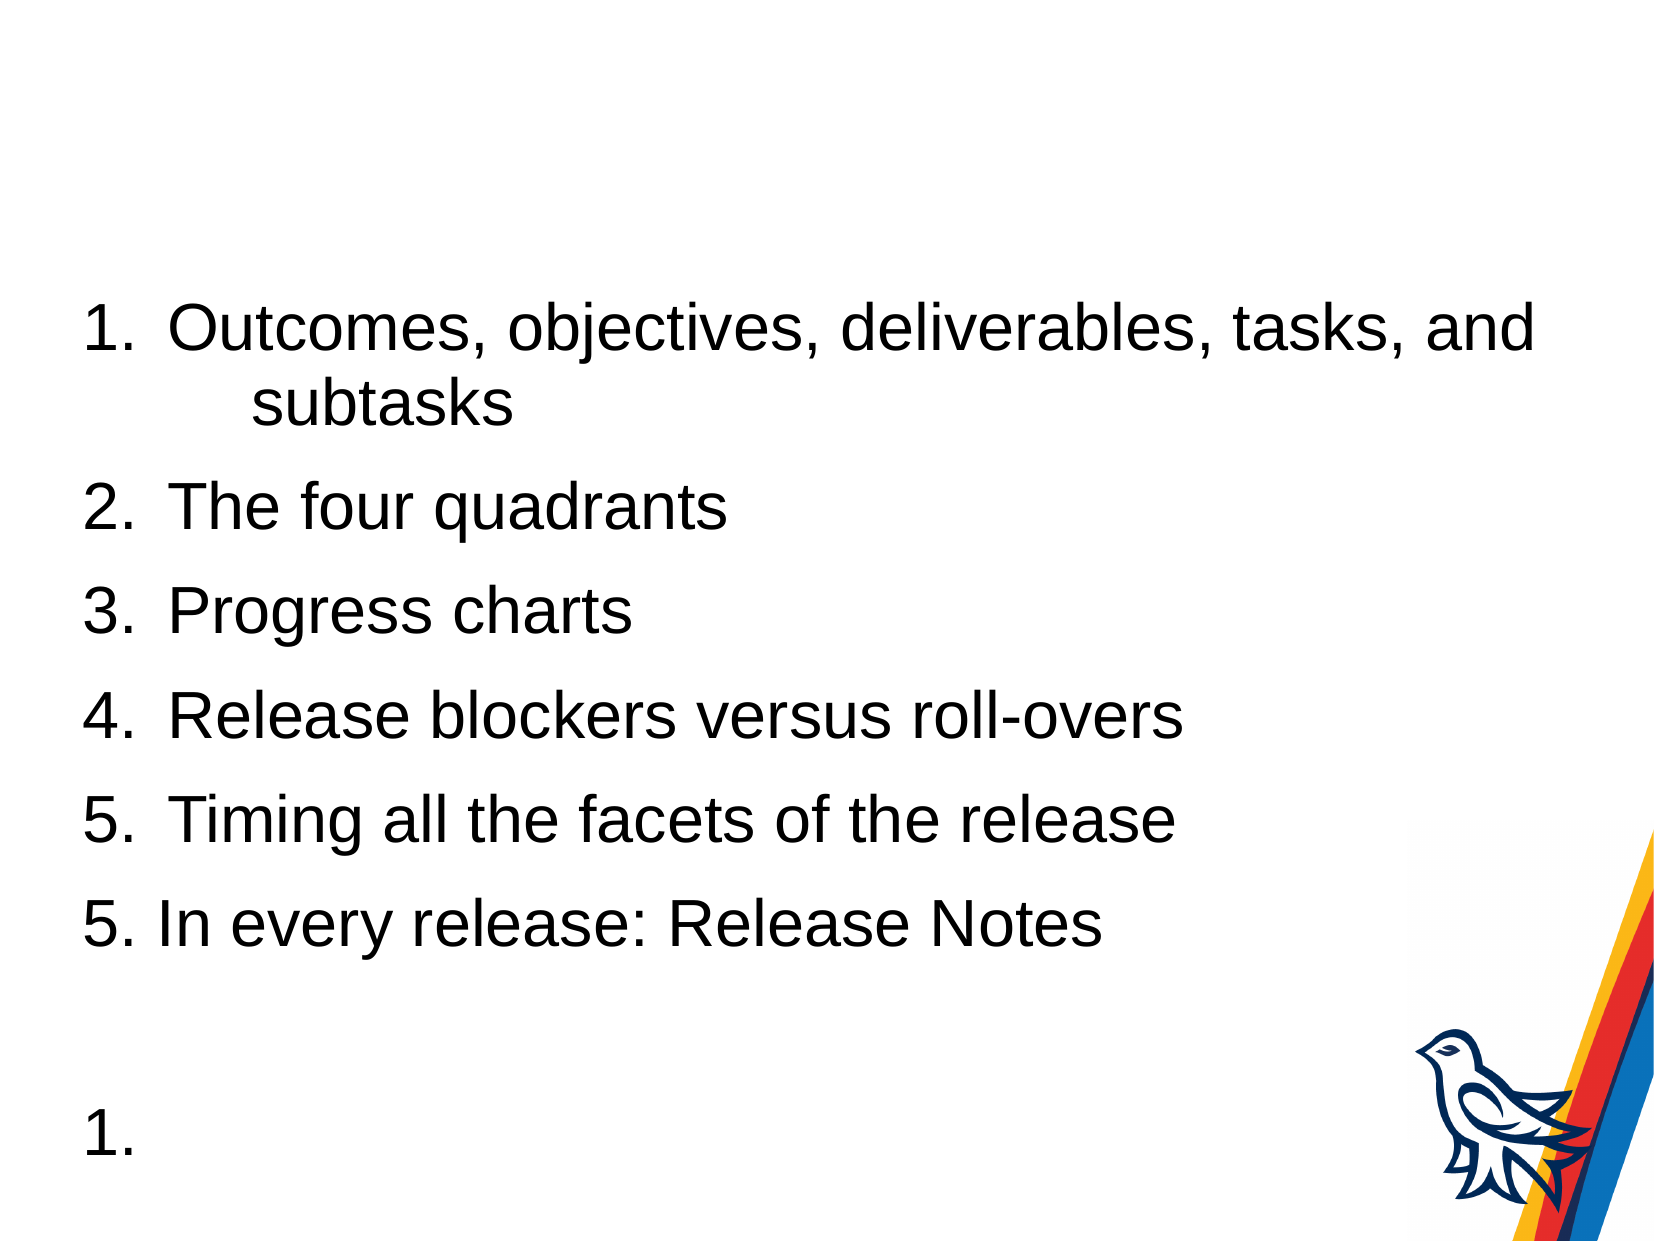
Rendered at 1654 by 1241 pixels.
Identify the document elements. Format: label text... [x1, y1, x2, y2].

list Outcomes, objectives, deliverables, tasks, and subtasks The four quadrants Progress charts Release blockers versus roll-overs Timing all the facets of the release 5. In every release: Release Notes [82, 290, 1571, 1010]
